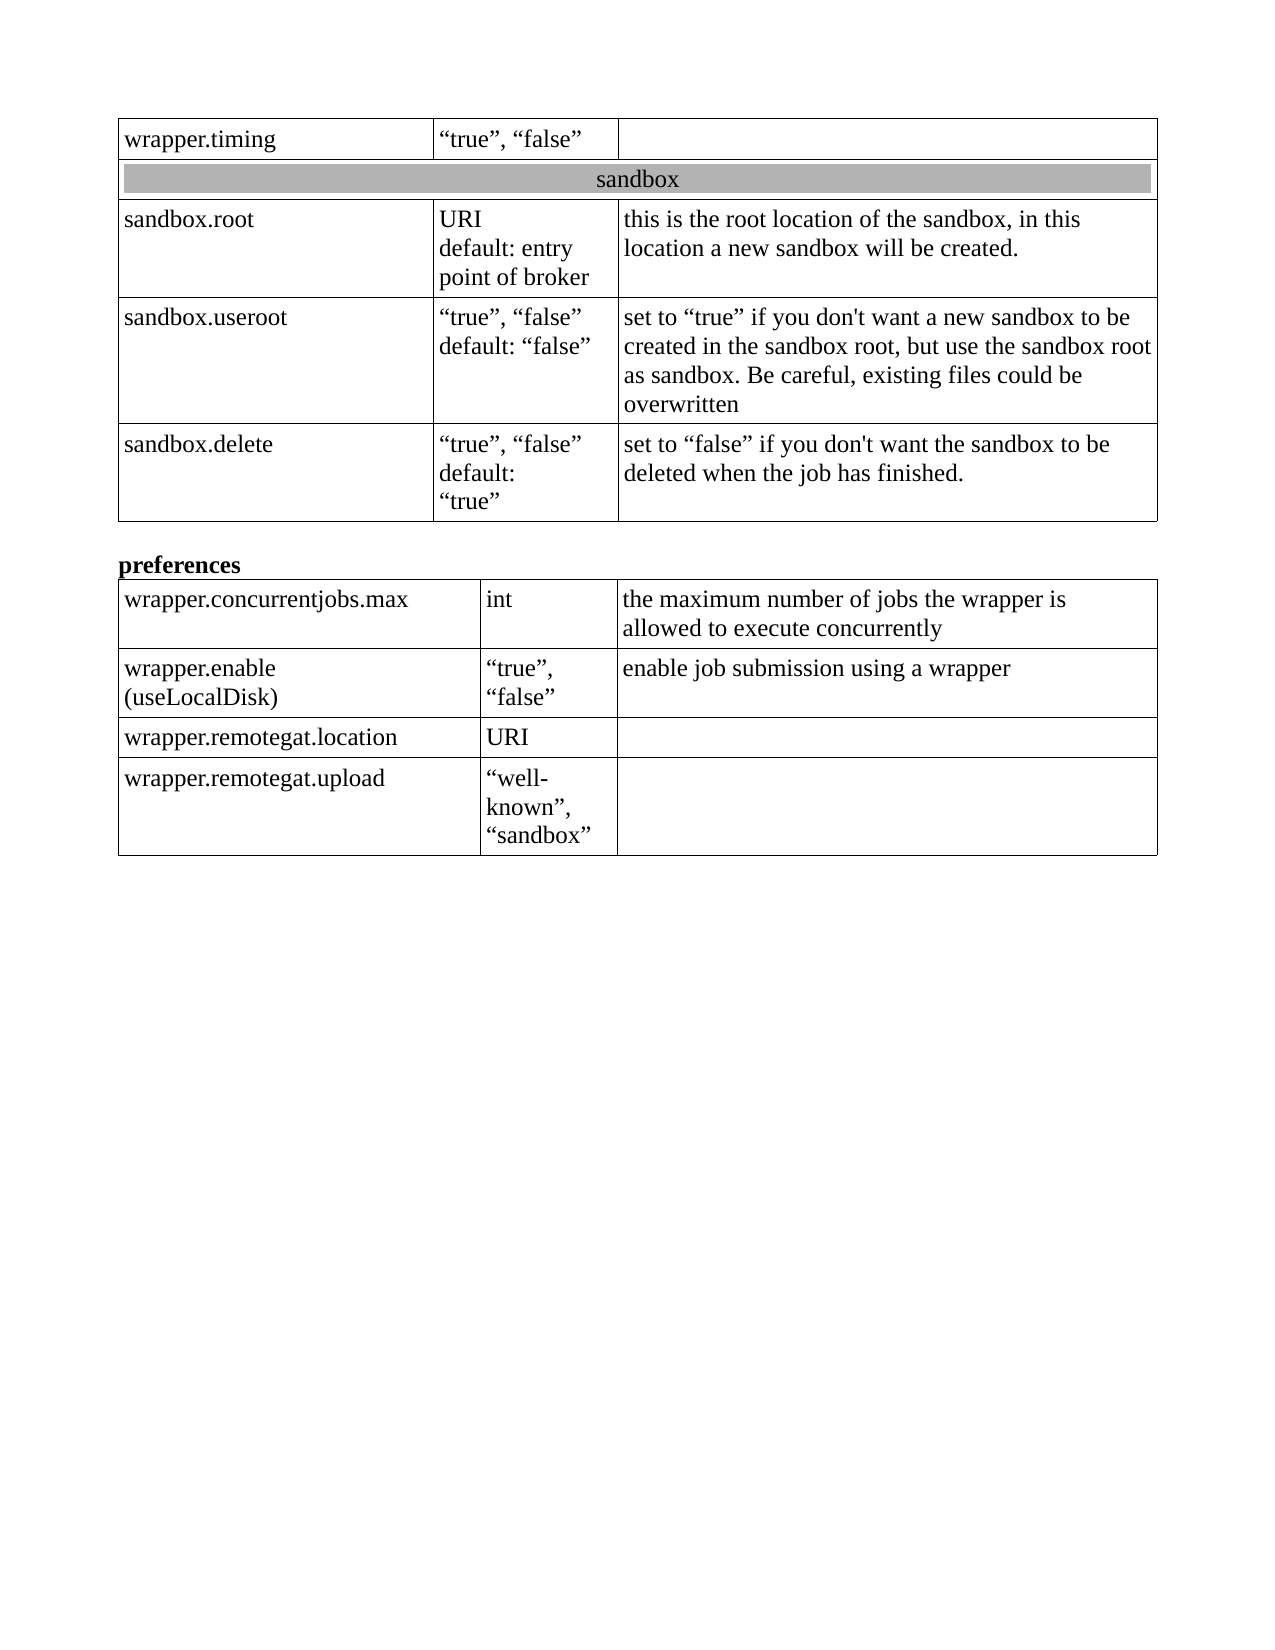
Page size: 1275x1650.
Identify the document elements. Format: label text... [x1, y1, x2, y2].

table_cell wrapper.remotegat.location [119, 718, 480, 757]
table_cell “well-known”, “sandbox” [481, 758, 617, 855]
table_cell [618, 758, 1157, 855]
table_cell set to “false” if you don't want the sandbox to be deleted when the job has finished. [619, 424, 1157, 521]
table_cell sandbox.useroot [119, 298, 433, 423]
table_cell [619, 119, 1157, 158]
table_cell “true”, “false” default: “true” [434, 424, 618, 521]
table_header the maximum number of jobs the wrapper is allowed to execute concurrently [618, 580, 1157, 648]
table_cell wrapper.remotegat.upload [119, 758, 480, 855]
table_cell wrapper.enable (useLocalDisk) [119, 649, 480, 717]
table_cell “true”, “false” default: “false” [434, 298, 618, 423]
text preferences [118, 550, 1157, 578]
table_cell URI [481, 718, 617, 757]
table_cell “true”, “false” [434, 119, 618, 158]
table_cell set to “true” if you don't want a new sandbox to be created in the sandbox root, but use the sandbox root as sandbox. Be careful, existing files could be overwritten [619, 298, 1157, 423]
table_cell sandbox.delete [119, 424, 433, 521]
table_cell enable job submission using a wrapper [618, 649, 1157, 717]
table_header wrapper.concurrentjobs.max [119, 580, 480, 648]
table_cell “true”, “false” [481, 649, 617, 717]
table_cell sandbox.root [119, 200, 433, 297]
table_cell wrapper.timing [119, 119, 433, 158]
table_cell [618, 718, 1157, 757]
table_cell URI default: entry point of broker [434, 200, 618, 297]
table_cell this is the root location of the sandbox, in this location a new sandbox will be created. [619, 200, 1157, 297]
table_cell sandbox [119, 160, 1157, 199]
table_header int [481, 580, 617, 648]
